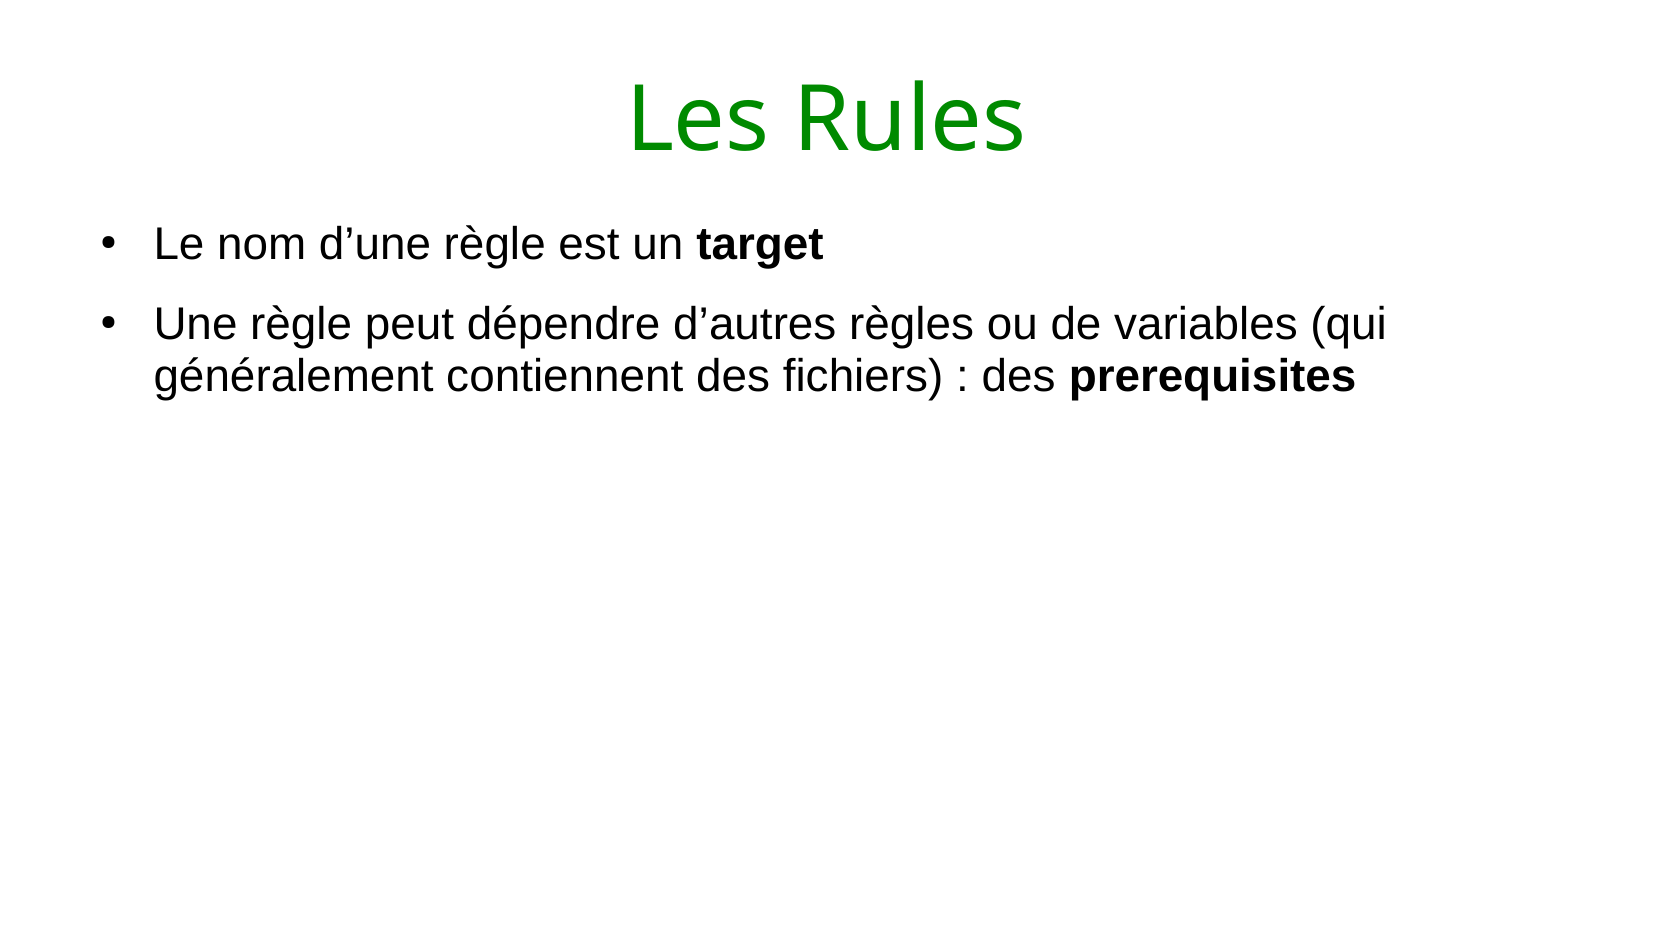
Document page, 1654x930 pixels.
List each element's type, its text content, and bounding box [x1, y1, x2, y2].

list Le nom d’une règle est un target Une règle peut dépendre d’autres règles ou de variables (qui généralement contiennent des fichiers) : des prerequisites [82, 217, 1571, 757]
title Les Rules [82, 37, 1571, 193]
